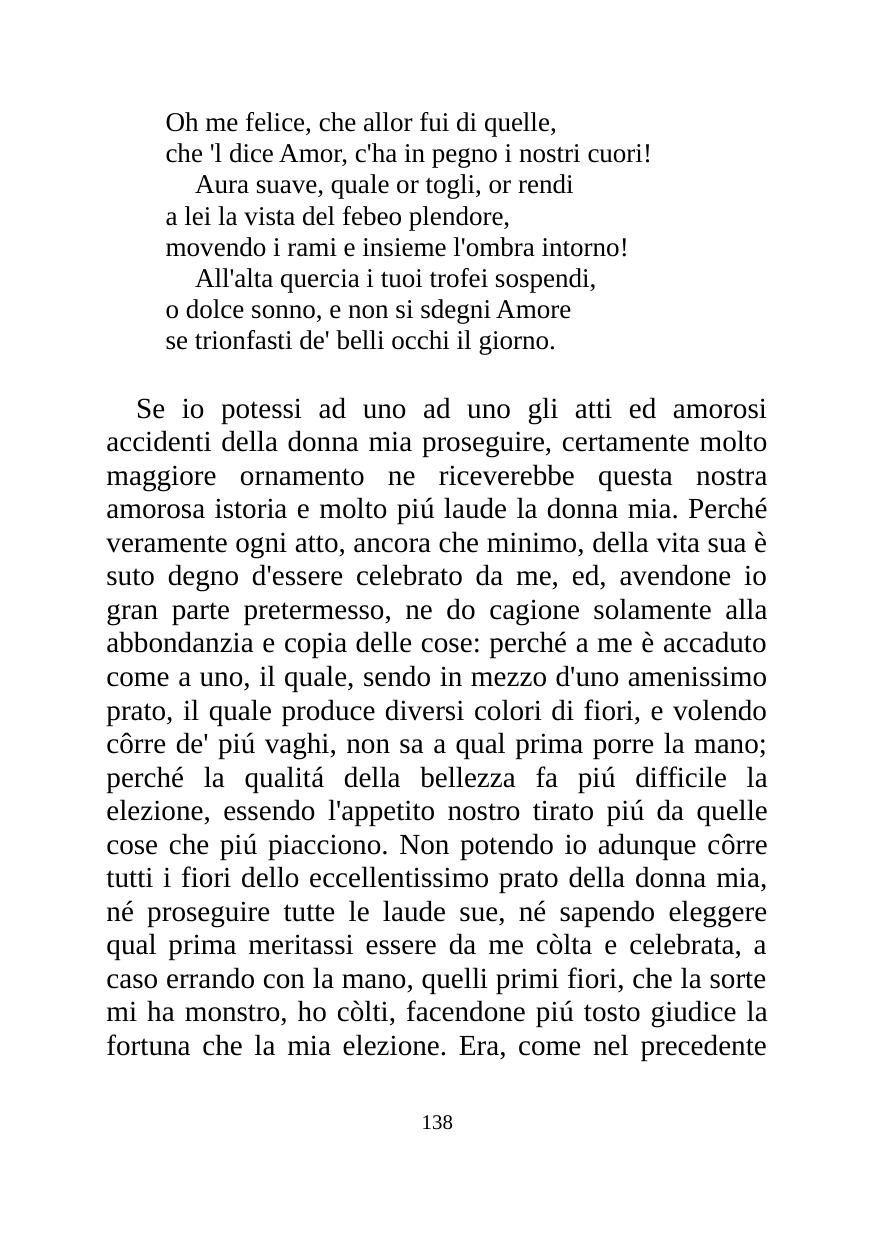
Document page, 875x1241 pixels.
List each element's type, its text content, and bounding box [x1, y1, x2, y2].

text All'alta quercia i tuoi trofei sospendi, o dolce sonno, e non si sdegni Amore se trionfasti de' belli occhi il giorno. [165, 262, 768, 355]
text Aura suave, quale or togli, or rendi a lei la vista del febeo plendore, movendo i rami e insieme l'ombra intorno! [165, 168, 768, 262]
text Oh me felice, che allor fui di quelle, che 'l dice Amor, c'ha in pegno i nostri cuori! [165, 106, 768, 168]
text Se io potessi ad uno ad uno gli atti ed amorosi accidenti della donna mia proseguire, certamente molto maggiore ornamento ne riceverebbe questa nostra amorosa istoria e molto piú laude la donna mia. Perché veramente ogni atto, ancora che minimo, della vita sua è suto degno d'essere celebrato da me, ed, avendone io gran parte pretermesso, ne do cagione solamente alla abbondanzia e copia delle cose: perché a me è accaduto come a uno, il quale, sendo in mezzo d'uno amenissimo prato, il quale produce diversi colori di fiori, e volendo côrre de' piú vaghi, non sa a qual prima porre la mano; perché la qualitá della bellezza fa piú difficile la elezione, essendo l'appetito nostro tirato piú da quelle cose che piú piacciono. Non potendo io adunque côrre tutti i fiori dello eccellentissimo prato della donna mia, né proseguire tutte le laude sue, né sapendo eleggere qual prima meritassi essere da me còlta e celebrata, a caso errando con la mano, quelli primi fiori, che la sorte mi ha monstro, ho còlti, facendone piú tosto giudice la fortuna che la mia elezione. Era, come nel precedente [106, 391, 768, 1062]
